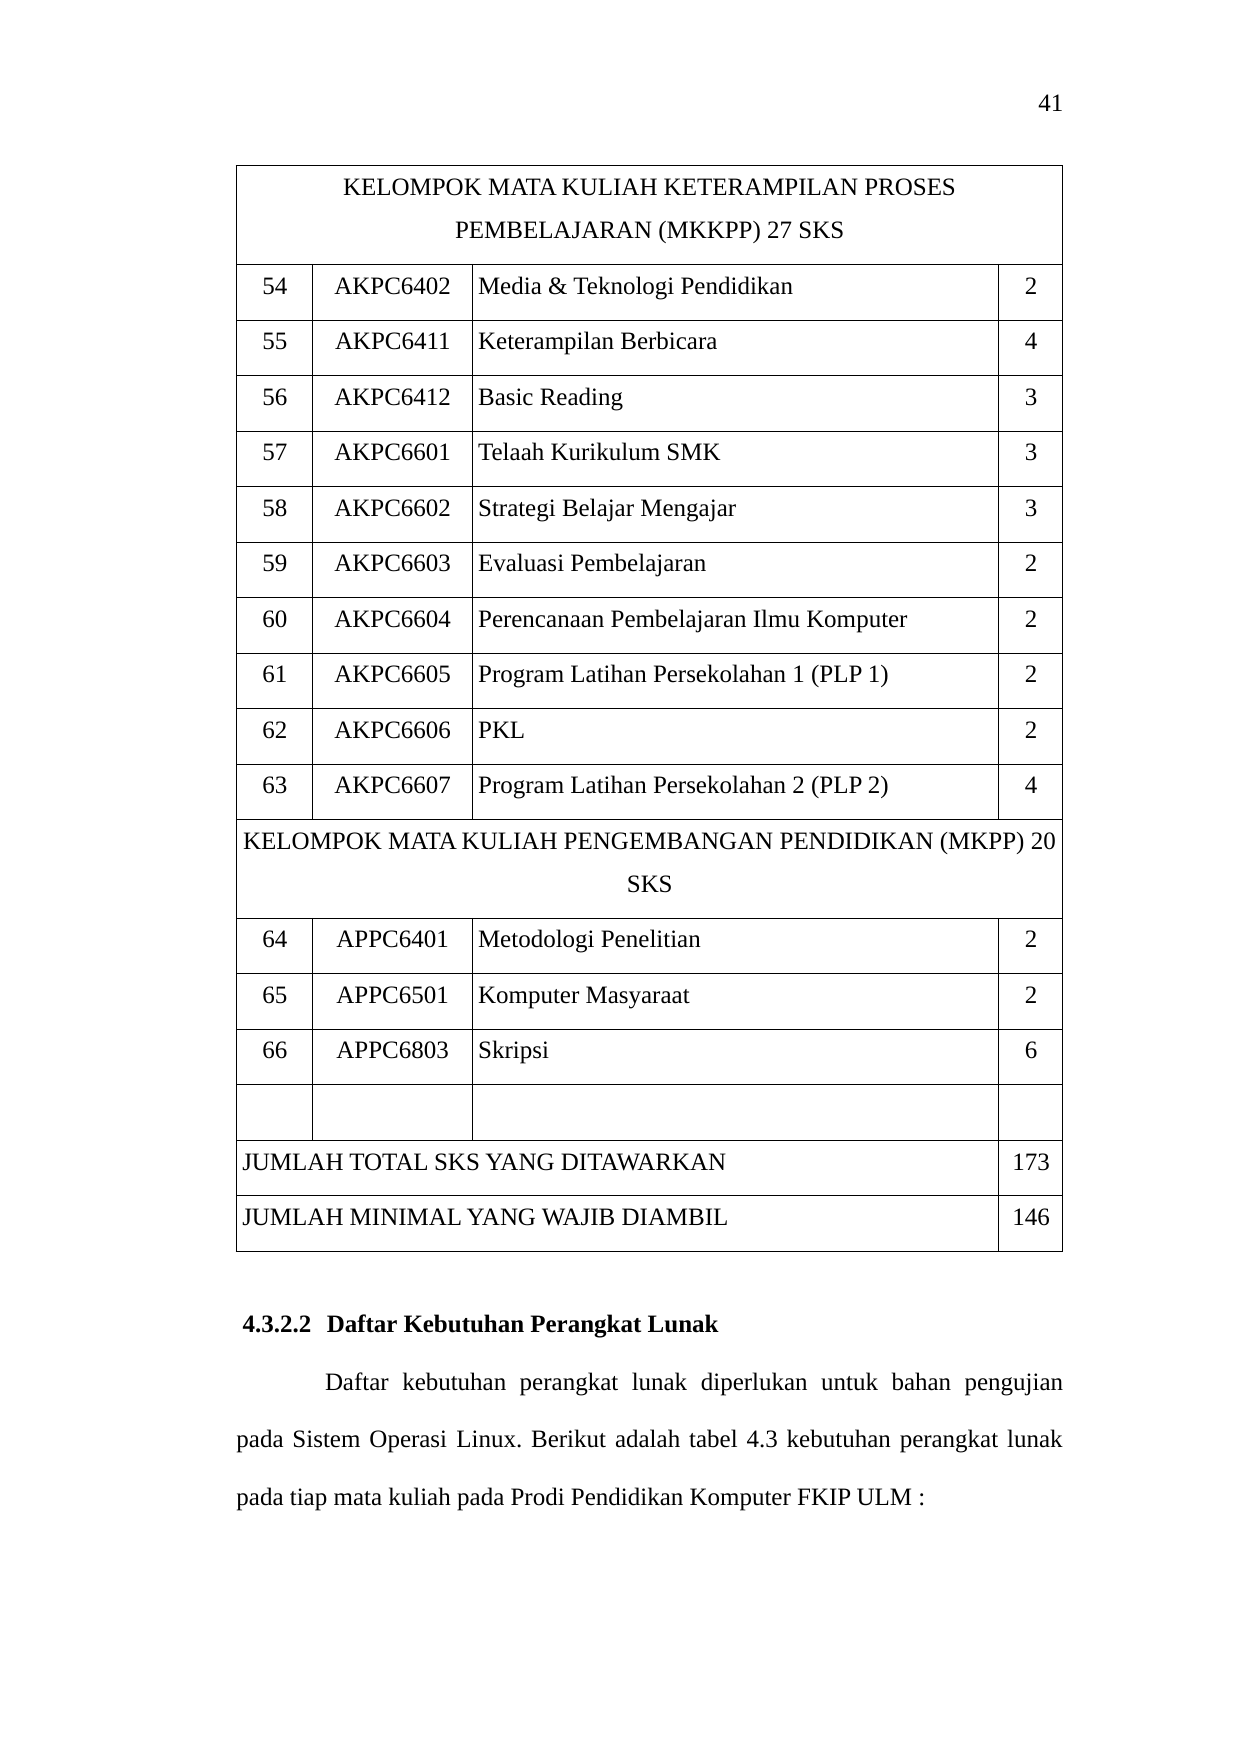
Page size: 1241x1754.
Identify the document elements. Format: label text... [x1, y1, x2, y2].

table_cell 60 [237, 598, 312, 653]
table_cell PKL [473, 709, 998, 764]
table_cell AKPC6402 [313, 265, 472, 319]
table_cell [999, 1085, 1062, 1140]
table_cell Basic Reading [473, 376, 998, 431]
table_cell 3 [999, 432, 1062, 486]
table_cell 2 [999, 598, 1062, 653]
table_cell 62 [237, 709, 312, 764]
table_cell AKPC6412 [313, 376, 472, 431]
table_cell Evaluasi Pembelajaran [473, 543, 998, 597]
table_cell 2 [999, 543, 1062, 597]
table_cell 61 [237, 654, 312, 708]
table_cell AKPC6607 [313, 765, 472, 819]
table_cell AKPC6604 [313, 598, 472, 653]
table_cell AKPC6606 [313, 709, 472, 764]
table_cell 65 [237, 974, 312, 1029]
table_cell [237, 1085, 312, 1140]
table_cell 2 [999, 654, 1062, 708]
table_cell Program Latihan Persekolahan 1 (PLP 1) [473, 654, 998, 708]
table_cell 146 [999, 1196, 1062, 1251]
table_cell Skripsi [473, 1030, 998, 1084]
table_cell AKPC6602 [313, 487, 472, 542]
table_cell Telaah Kurikulum SMK [473, 432, 998, 486]
table_cell APPC6803 [313, 1030, 472, 1084]
table_cell AKPC6603 [313, 543, 472, 597]
table_cell Metodologi Penelitian [473, 919, 998, 973]
table_cell Media & Teknologi Pendidikan [473, 265, 998, 319]
table_cell 2 [999, 919, 1062, 973]
table_cell 2 [999, 265, 1062, 319]
table_cell AKPC6605 [313, 654, 472, 708]
table_cell AKPC6601 [313, 432, 472, 486]
table_cell 3 [999, 487, 1062, 542]
table_cell 6 [999, 1030, 1062, 1084]
table_cell 66 [237, 1030, 312, 1084]
table_cell 173 [999, 1141, 1062, 1195]
table_cell KELOMPOK MATA KULIAH PENGEMBANGAN PENDIDIKAN (MKPP) 20 SKS [237, 820, 1062, 918]
table_cell 2 [999, 709, 1062, 764]
table_cell Komputer Masyaraat [473, 974, 998, 1029]
table_cell AKPC6411 [313, 321, 472, 375]
table_cell 59 [237, 543, 312, 597]
subtitle Daftar Kebutuhan Perangkat Lunak [236, 1309, 1063, 1338]
table_cell 56 [237, 376, 312, 431]
table_cell KELOMPOK MATA KULIAH KETERAMPILAN PROSES PEMBELAJARAN (MKKPP) 27 SKS [237, 166, 1062, 264]
table_cell JUMLAH MINIMAL YANG WAJIB DIAMBIL [237, 1196, 998, 1251]
table_cell Perencanaan Pembelajaran Ilmu Komputer [473, 598, 998, 653]
table_cell 64 [237, 919, 312, 973]
table_cell 3 [999, 376, 1062, 431]
table_cell 63 [237, 765, 312, 819]
table_cell 54 [237, 265, 312, 319]
table_cell Keterampilan Berbicara [473, 321, 998, 375]
table_cell 2 [999, 974, 1062, 1029]
table_cell 55 [237, 321, 312, 375]
table_cell 4 [999, 321, 1062, 375]
table_cell 57 [237, 432, 312, 486]
table_cell 58 [237, 487, 312, 542]
table_cell Strategi Belajar Mengajar [473, 487, 998, 542]
text Daftar kebutuhan perangkat lunak diperlukan untuk bahan pengujian pada Sistem Operasi Linux. Berikut adalah tabel 4.3 kebutuhan perangkat lunak pada tiap mata kuliah pada Prodi Pendidikan Komputer FKIP ULM : [236, 1367, 1063, 1511]
table_cell Program Latihan Persekolahan 2 (PLP 2) [473, 765, 998, 819]
table_cell APPC6501 [313, 974, 472, 1029]
table_cell 4 [999, 765, 1062, 819]
table_cell APPC6401 [313, 919, 472, 973]
table_cell [473, 1085, 998, 1140]
table_cell [313, 1085, 472, 1140]
table_cell JUMLAH TOTAL SKS YANG DITAWARKAN [237, 1141, 998, 1195]
